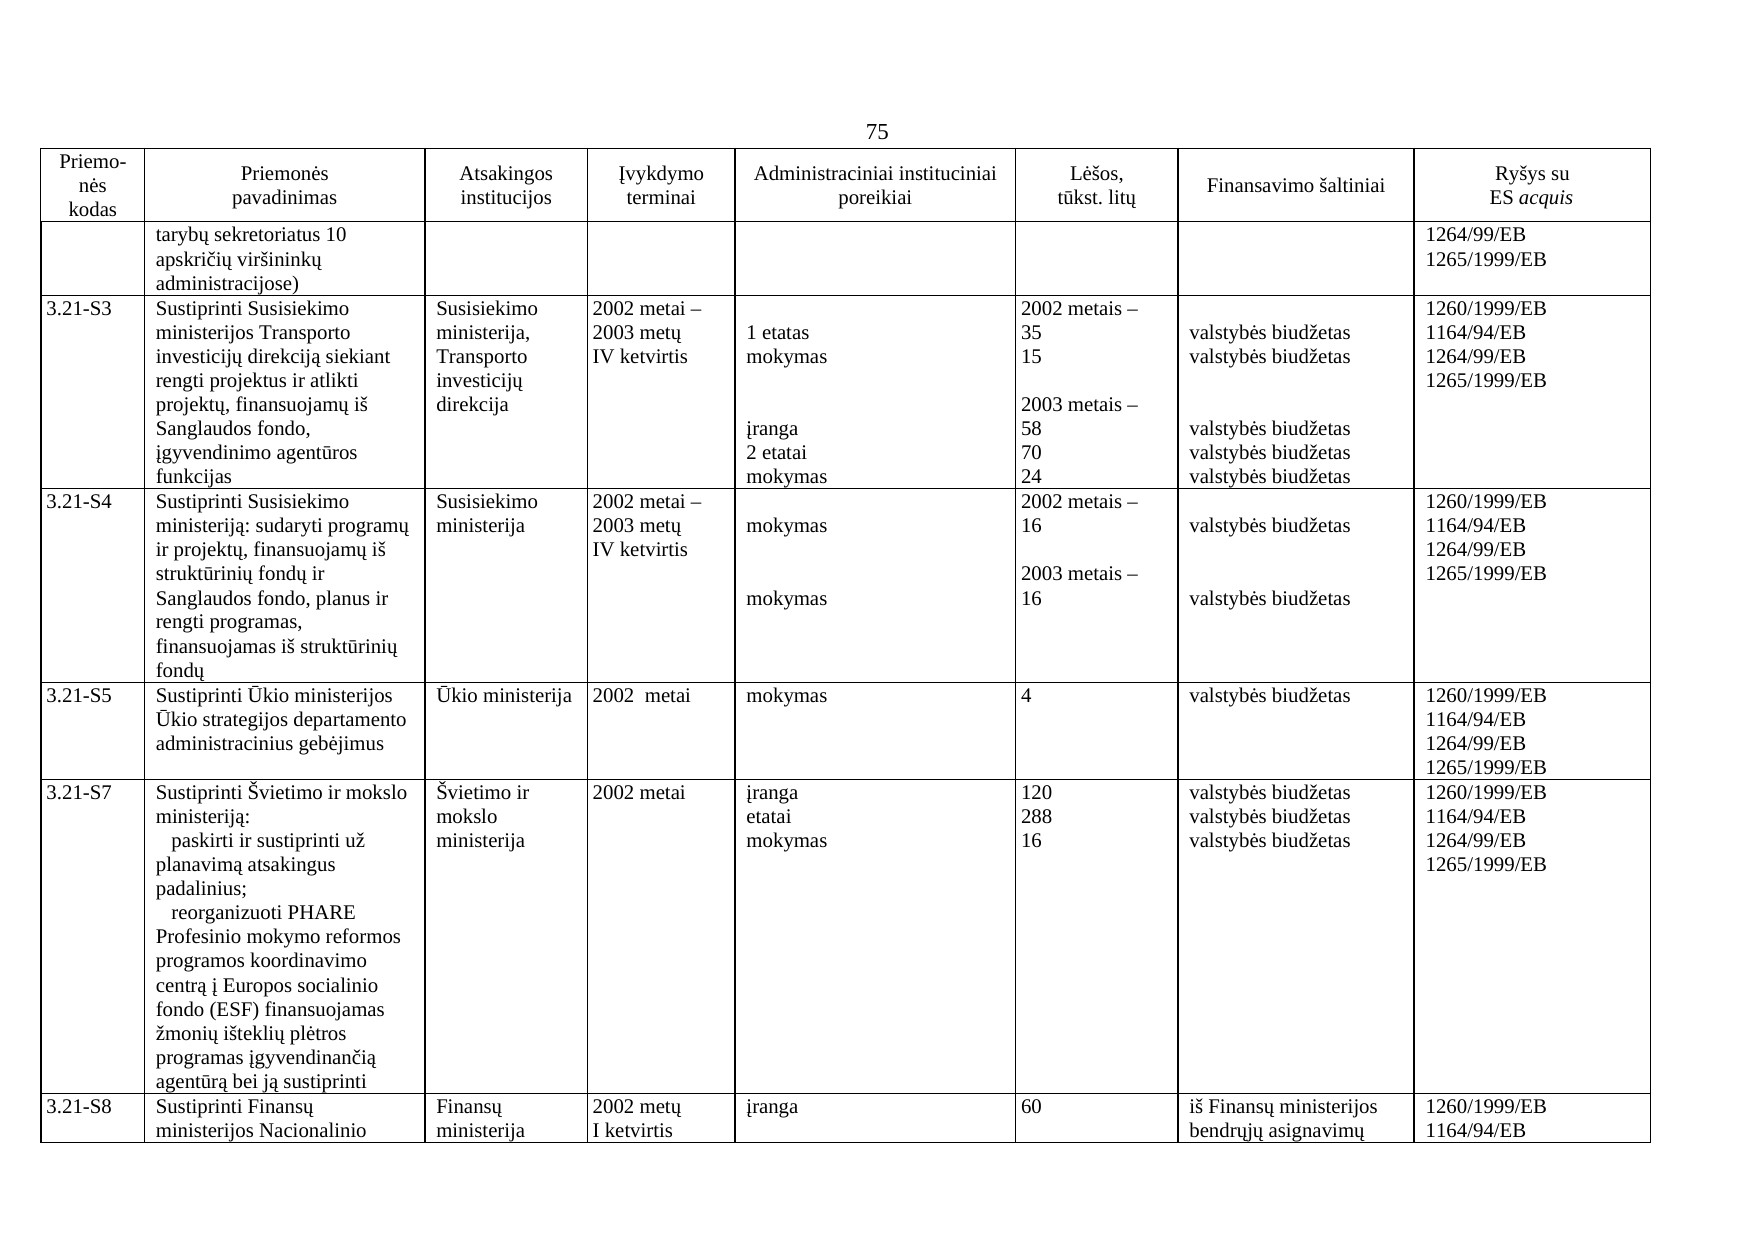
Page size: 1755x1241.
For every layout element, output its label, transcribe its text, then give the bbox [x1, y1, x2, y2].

table_header Priemo-nės kodas [41, 149, 144, 221]
table_cell 2002 metai [588, 780, 734, 1093]
table_cell 3.21-S3 [42, 296, 144, 488]
table_cell 2002 metais – 35 15 2003 metais – 58 70 24 [1016, 296, 1177, 488]
table_cell Susisiekimo ministerija, Transporto investicijų direkcija [426, 296, 587, 488]
table_cell 3.21-S5 [42, 683, 144, 779]
table_cell valstybės biudžetas valstybės biudžetas valstybės biudžetas valstybės biudžetas valstybės biudžetas [1179, 296, 1413, 488]
table_cell 2002 metais – 16 2003 metais – 16 [1016, 489, 1177, 682]
table_header Administraciniai instituciniai poreikiai [736, 149, 1015, 221]
table_header Finansavimo šaltiniai [1179, 149, 1413, 221]
table_cell 60 [1016, 1094, 1177, 1142]
table_cell [1016, 222, 1177, 294]
table_cell 2002 metai [588, 683, 734, 779]
table_cell 3.21-S8 [42, 1094, 144, 1142]
table_cell 2002 metai – 2003 metų IV ketvirtis [588, 489, 734, 682]
table_cell iš Finansų ministerijos bendrųjų asignavimų [1179, 1094, 1413, 1142]
table_cell 1260/1999/EB 1164/94/EB 1264/99/EB 1265/1999/EB [1415, 489, 1650, 682]
table_cell mokymas mokymas [736, 489, 1015, 682]
table_cell 4 [1016, 683, 1177, 779]
table_cell Ūkio ministerija [426, 683, 587, 779]
table_cell 1260/1999/EB 1164/94/EB 1264/99/EB 1265/1999/EB [1415, 780, 1650, 1093]
table_cell Švietimo ir mokslo ministerija [426, 780, 587, 1093]
table_cell 120 288 16 [1016, 780, 1177, 1093]
table_header Lėšos, tūkst. litų [1016, 149, 1177, 221]
table_cell mokymas [736, 683, 1015, 779]
table_cell tarybų sekretoriatus 10 apskričių viršininkų administracijose) [145, 222, 424, 294]
table_cell 1260/1999/EB 1164/94/EB 1264/99/EB 1265/1999/EB [1415, 296, 1650, 488]
table_cell Sustiprinti Finansų ministerijos Nacionalinio [145, 1094, 424, 1142]
table_cell 3.21-S7 [42, 780, 144, 1093]
table_cell Sustiprinti Susisiekimo ministerijos Transporto investicijų direkciją siekiant rengti projektus ir atlikti projektų, finansuojamų iš Sanglaudos fondo, įgyvendinimo agentūros funkcijas [145, 296, 424, 488]
table_cell valstybės biudžetas valstybės biudžetas [1179, 489, 1413, 682]
table_cell Finansų ministerija [426, 1094, 587, 1142]
table_cell [736, 222, 1015, 294]
table_cell Sustiprinti Ūkio ministerijos Ūkio strategijos departamento administracinius gebėjimus [145, 683, 424, 779]
table_cell Sustiprinti Susisiekimo ministeriją: sudaryti programų ir projektų, finansuojamų iš struktūrinių fondų ir Sanglaudos fondo, planus ir rengti programas, finansuojamas iš struktūrinių fondų [145, 489, 424, 682]
table_cell valstybės biudžetas [1179, 683, 1413, 779]
table_cell [588, 222, 734, 294]
table_cell 2002 metų I ketvirtis [588, 1094, 734, 1142]
table_header Priemonės pavadinimas [145, 149, 424, 221]
table_cell 3.21-S4 [42, 489, 144, 682]
table_cell Susisiekimo ministerija [426, 489, 587, 682]
table_cell 1 etatas mokymas įranga 2 etatai mokymas [736, 296, 1015, 488]
table_cell 2002 metai – 2003 metų IV ketvirtis [588, 296, 734, 488]
table_header Įvykdymo terminai [588, 149, 734, 221]
table_cell 1260/1999/EB 1164/94/EB 1264/99/EB 1265/1999/EB [1415, 683, 1650, 779]
table_header Ryšys su ES acquis [1415, 149, 1650, 221]
table_cell Sustiprinti Švietimo ir mokslo ministeriją: paskirti ir sustiprinti už planavimą atsakingus padalinius; reorganizuoti PHARE Profesinio mokymo reformos programos koordinavimo centrą į Europos socialinio fondo (ESF) finansuojamas žmonių išteklių plėtros programas įgyvendinančią agentūrą bei ją sustiprinti [145, 780, 424, 1093]
table_cell įranga [736, 1094, 1015, 1142]
table_cell 1260/1999/EB 1164/94/EB [1415, 1094, 1650, 1142]
table_cell [1179, 222, 1413, 294]
table_cell valstybės biudžetas valstybės biudžetas valstybės biudžetas [1179, 780, 1413, 1093]
table_cell [426, 222, 587, 294]
table_cell įranga etatai mokymas [736, 780, 1015, 1093]
table_header Atsakingos institucijos [426, 149, 587, 221]
table_cell [42, 222, 144, 294]
table_cell 1264/99/EB 1265/1999/EB [1415, 222, 1650, 294]
